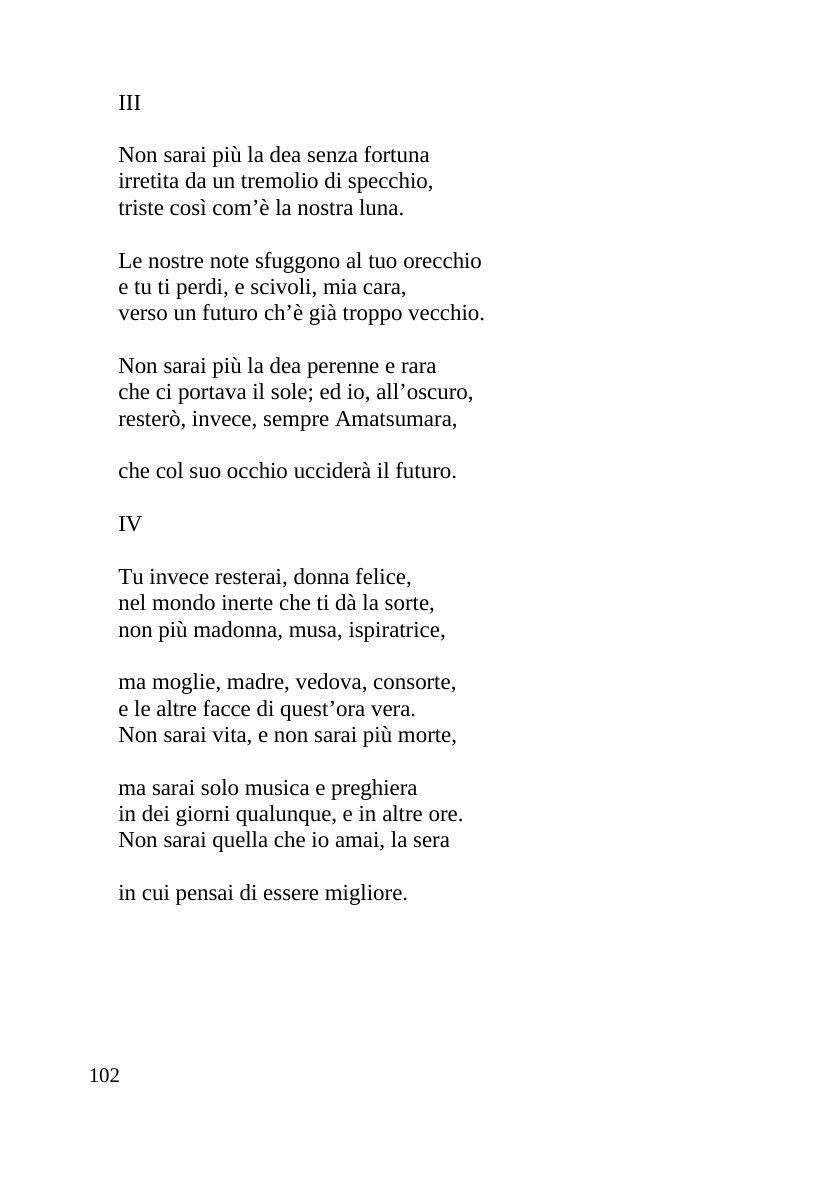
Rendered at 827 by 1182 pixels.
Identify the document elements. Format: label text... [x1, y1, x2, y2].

text non più madonna, musa, ispiratrice, [118, 616, 738, 642]
text Non sarai vita, e non sarai più morte, [118, 721, 738, 747]
text ma moglie, madre, vedova, consorte, [118, 668, 738, 695]
text Tu invece resterai, donna felice, [118, 563, 738, 589]
text triste così com’è la nostra luna. [118, 194, 738, 220]
text ma sarai solo musica e preghiera [118, 774, 738, 800]
text Non sarai più la dea senza fortuna [118, 141, 738, 168]
text III [118, 88, 738, 115]
text che ci portava il sole; ed io, all’oscuro, [118, 378, 738, 405]
text IV [118, 510, 738, 537]
text resterò, invece, sempre Amatsumara, [118, 405, 738, 431]
text in dei giorni qualunque, e in altre ore. [118, 800, 738, 826]
text Non sarai più la dea perenne e rara [118, 352, 738, 378]
text in cui pensai di essere migliore. [118, 879, 738, 906]
text che col suo occhio ucciderà il futuro. [118, 457, 738, 484]
text Non sarai quella che io amai, la sera [118, 826, 738, 853]
text e tu ti perdi, e scivoli, mia cara, [118, 273, 738, 299]
text e le altre facce di quest’ora vera. [118, 695, 738, 721]
text nel mondo inerte che ti dà la sorte, [118, 589, 738, 616]
text irretita da un tremolio di specchio, [118, 168, 738, 194]
text verso un futuro ch’è già troppo vecchio. [118, 299, 738, 326]
text Le nostre note sfuggono al tuo orecchio [118, 247, 738, 273]
